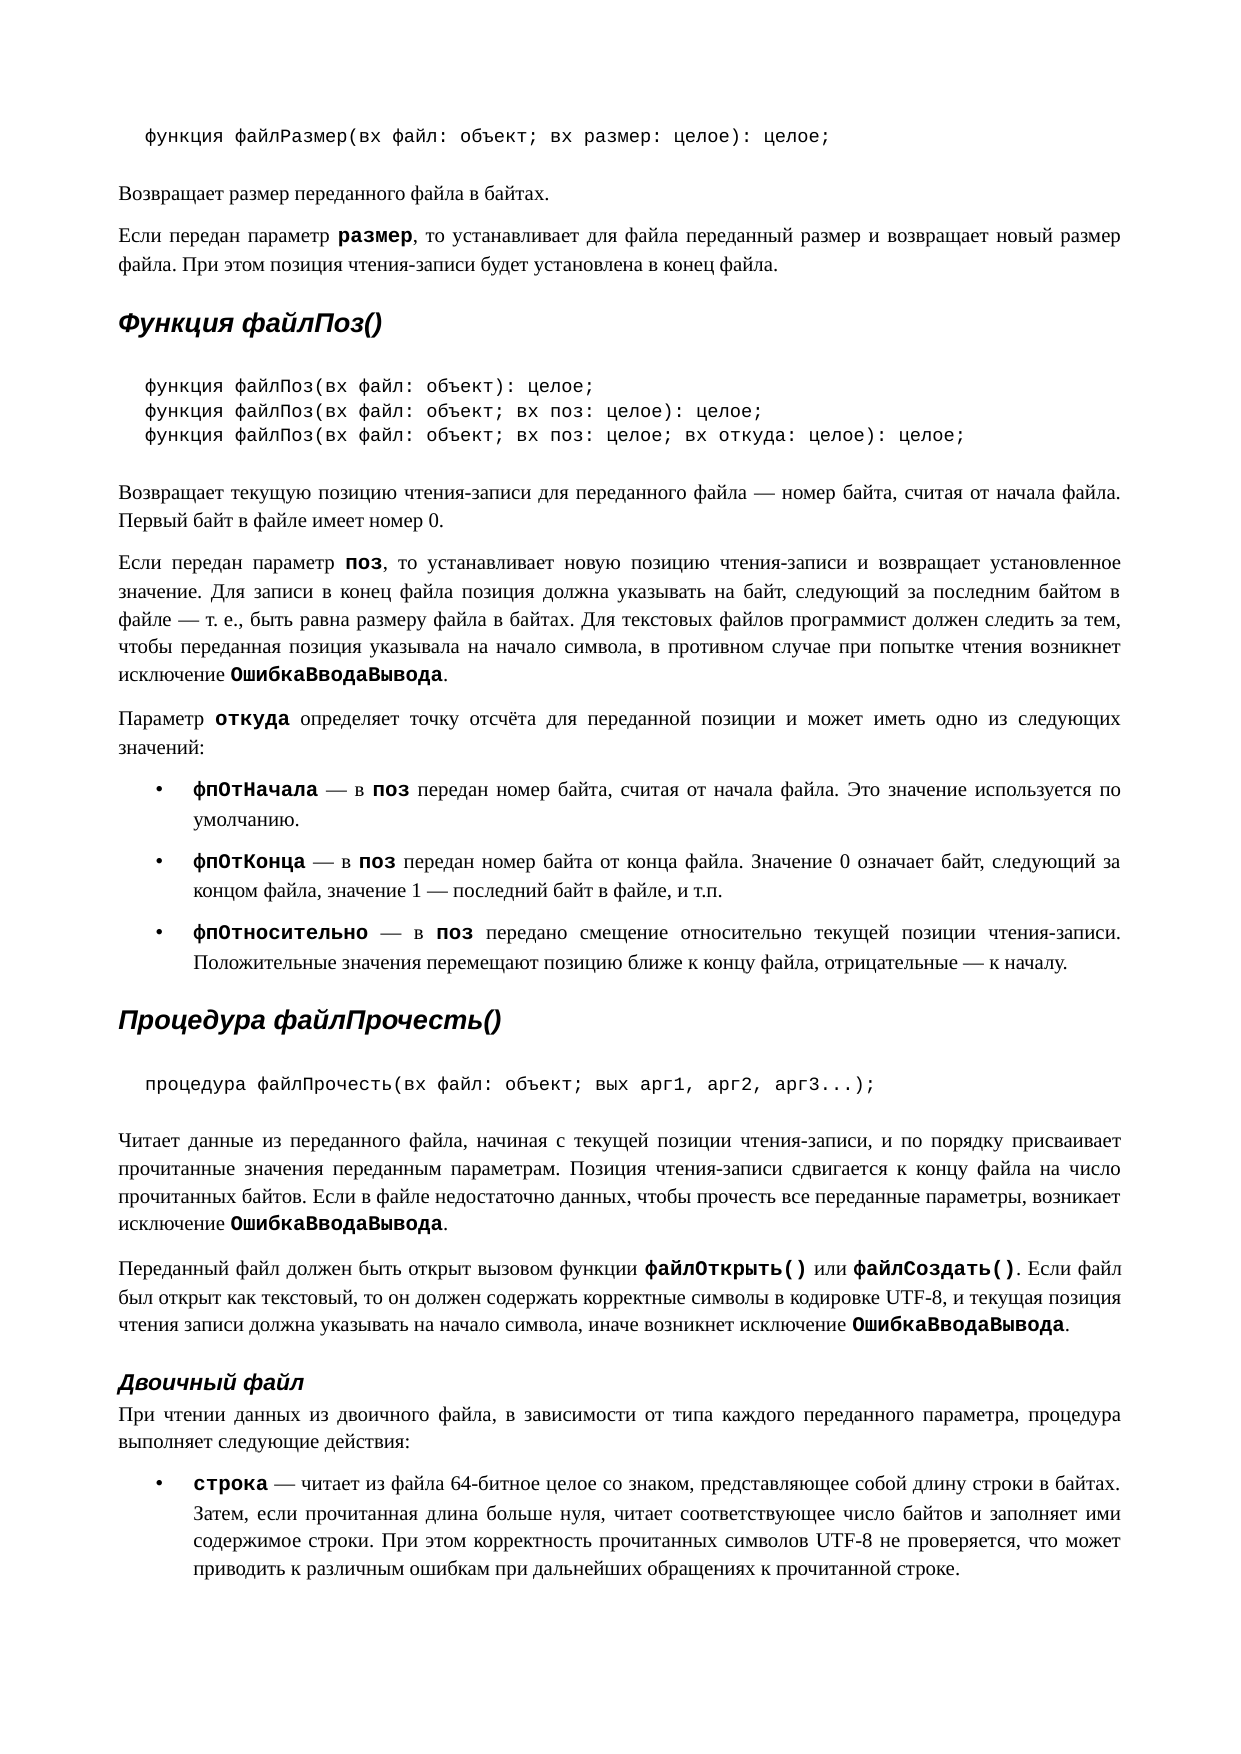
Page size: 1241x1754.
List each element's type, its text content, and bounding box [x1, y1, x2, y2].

text Читает данные из переданного файла, начиная с текущей позиции чтения-записи, и по порядку присваивает прочитанные значения переданным параметрам. Позиция чтения-записи сдвигается к концу файла на число прочитанных байтов. Если в файле недостаточно данных, чтобы прочесть все переданные параметры, возникает исключение ОшибкаВводаВывода. [118, 1128, 1122, 1237]
text При чтении данных из двоичного файла, в зависимости от типа каждого переданного параметра, процедура выполняет следующие действия: [118, 1402, 1122, 1453]
text Если передан параметр размер, то устанавливает для файла переданный размер и возвращает новый размер файла. При этом позиция чтения-записи будет установлена в конец файла. [118, 223, 1122, 276]
text функция файлРазмер(вх файл: объект; вх размер: целое): целое; [136, 118, 1104, 157]
subtitle Функция файлПоз() [118, 307, 1122, 338]
text функция файлПоз(вх файл: объект; вх поз: целое; вх откуда: целое): целое; [136, 417, 1104, 456]
text Возвращает текущую позицию чтения-записи для переданного файла — номер байта, считая от начала файла. Первый байт в файле имеет номер 0. [118, 480, 1122, 532]
text Возвращает размер переданного файла в байтах. [118, 181, 1122, 205]
text Если передан параметр поз, то устанавливает новую позицию чтения-записи и возвращает установленное значение. Для записи в конец файла позиция должна указывать на байт, следующий за последним байтом в файле — т. е., быть равна размеру файла в байтах. Для текстовых файлов программист должен следить за тем, чтобы переданная позиция указывала на начало символа, в противном случае при попытке чтения возникнет исключение ОшибкаВводаВывода. [118, 550, 1122, 687]
text функция файлПоз(вх файл: объект; вх поз: целое): целое; [136, 393, 1104, 417]
list строка — читает из файла 64-битное целое со знаком, представляющее собой длину строки в байтах. Затем, если прочитанная длина больше нуля, читает соответствующее число байтов и заполняет ими содержимое строки. При этом корректность прочитанных символов UTF-8 не проверяется, что может приводить к различным ошибкам при дальнейших обращениях к прочитанной строке. [156, 1471, 1122, 1580]
subtitle Процедура файлПрочесть() [118, 1004, 1122, 1036]
subtitle Двоичный файл [118, 1369, 1122, 1395]
text Переданный файл должен быть открыт вызовом функции файлОткрыть() или файлСоздать(). Если файл был открыт как текстовый, то он должен содержать корректные символы в кодировке UTF-8, и текущая позиция чтения записи должна указывать на начало символа, иначе возникнет исключение ОшибкаВводаВывода. [118, 1255, 1122, 1338]
text процедура файлПрочесть(вх файл: объект; вых арг1, арг2, арг3...); [136, 1066, 1104, 1105]
list фпОтНачала — в поз передан номер байта, считая от начала файла. Это значение используется по умолчанию. [156, 777, 1122, 831]
list фпОтносительно — в поз передано смещение относительно текущей позиции чтения-записи. Положительные значения перемещают позицию ближе к концу файла, отрицательные — к началу. [156, 920, 1122, 974]
text функция файлПоз(вх файл: объект): целое; [136, 368, 1104, 393]
text Параметр откуда определяет точку отсчёта для переданной позиции и может иметь одно из следующих значений: [118, 706, 1122, 759]
list фпОтКонца — в поз передан номер байта от конца файла. Значение 0 означает байт, следующий за концом файла, значение 1 — последний байт в файле, и т.п. [156, 849, 1122, 902]
